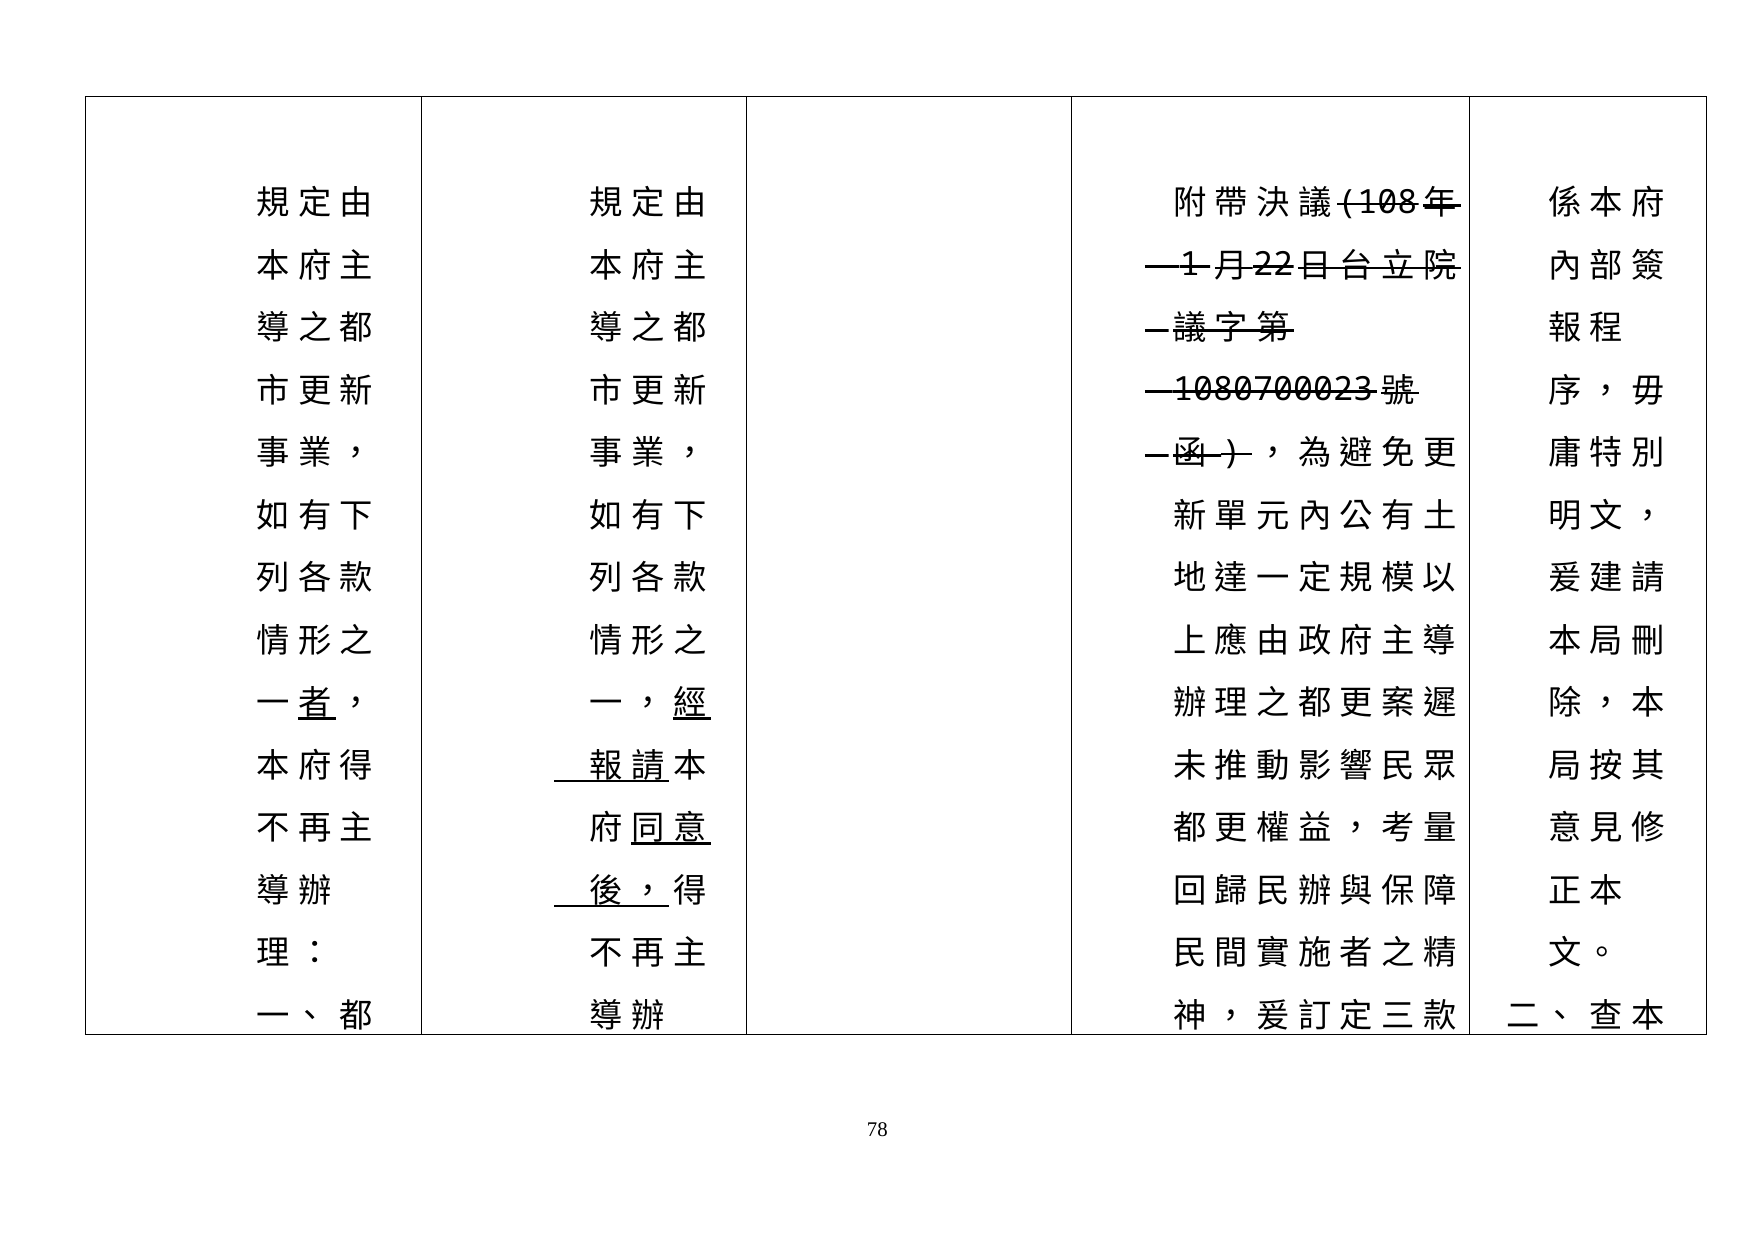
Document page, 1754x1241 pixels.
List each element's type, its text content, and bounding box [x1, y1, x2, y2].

table_cell 規定由本府主導之都市更新事業，如有下列各款情形之一者，本府得不再主導辦理： 一、都 [86, 97, 421, 1033]
table_cell 規定由本府主導之都市更新事業，如有下列各款情形之一，經報請本府同意後，得不再主導辦 [422, 97, 746, 1033]
table_cell [747, 97, 1071, 1033]
table_cell 係本府內部簽報程序，毋庸特別明文，爰建請本局刪除，本局按其意見修正本文。 二、查本 [1470, 97, 1706, 1033]
table_cell 附帶決議(108年1月22日台立院議字第1080700023號函)，為避免更新單元內公有土地達一定規模以上應由政府主導辦理之都更案遲未推動影響民眾都更權益，考量回歸民辦與保障民間實施者之精神，爰訂定三款 [1072, 97, 1469, 1033]
